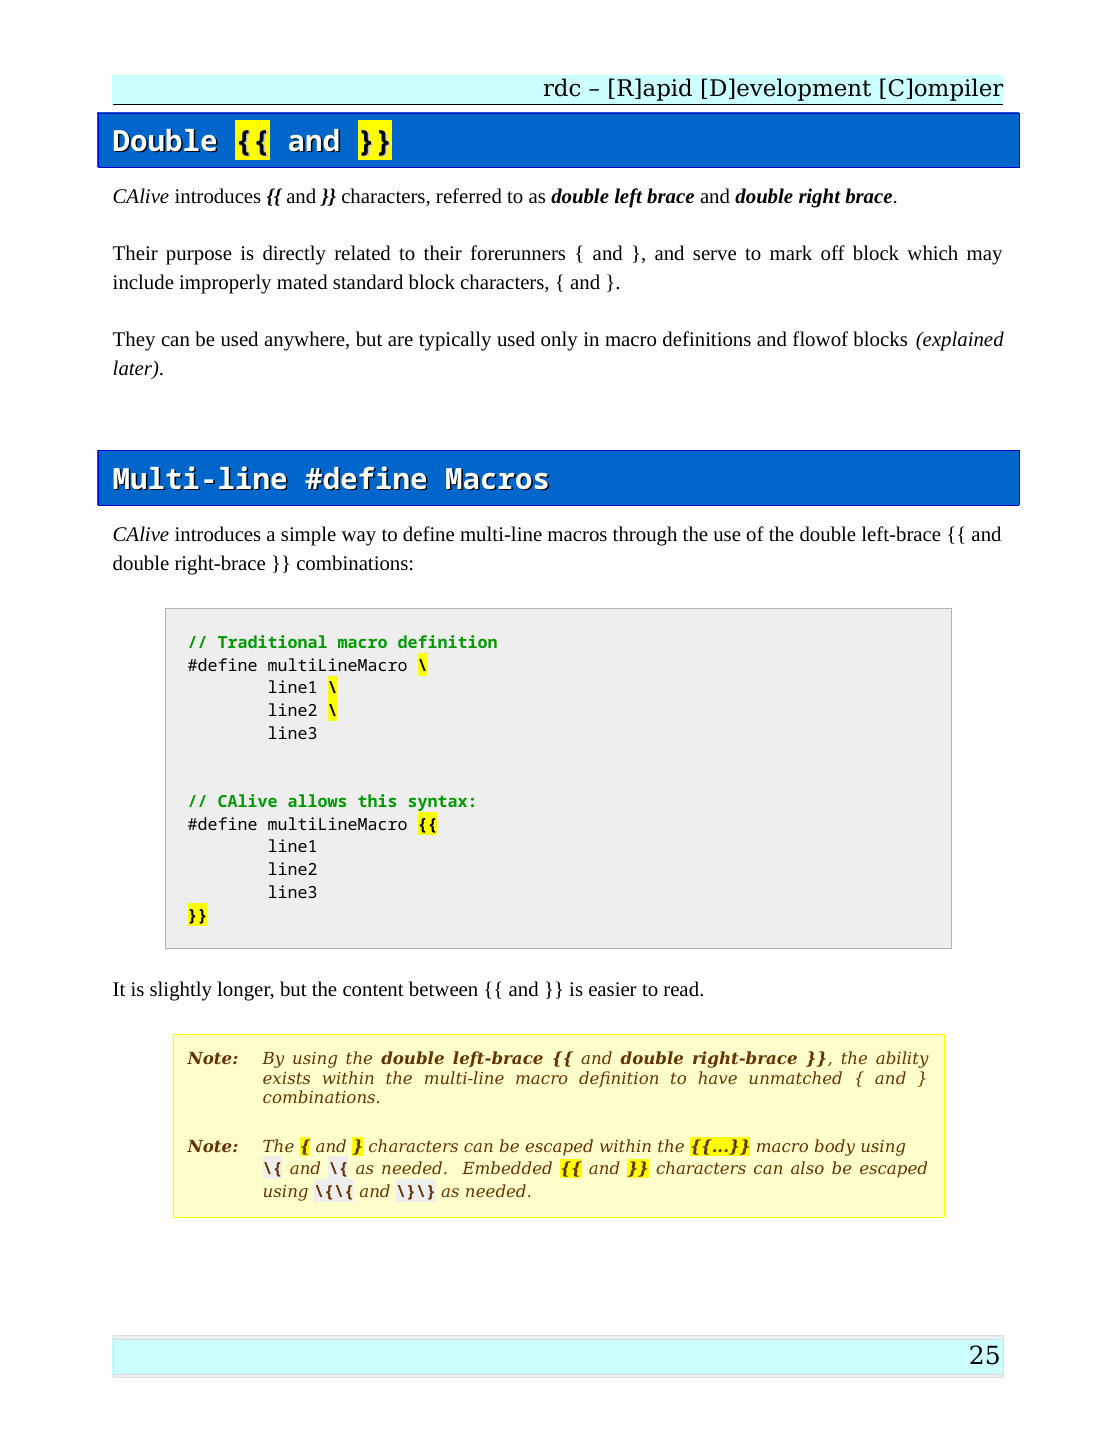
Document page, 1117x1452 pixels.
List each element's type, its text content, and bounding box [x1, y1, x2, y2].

text // Traditional macro definition #define multiLineMacro \ line1 \ line2 \ line3 // CAlive allows this syntax: #define multiLineMacro {{ line1 line2 line3 }} [166, 609, 951, 948]
text CAlive introduces {{ and }} characters, referred to as double left brace and double right brace. [112, 184, 1003, 208]
text CAlive introduces a simple way to define multi-line macros through the use of the double left-brace {{ and double right-brace }} combinations: [112, 522, 1003, 575]
subtitle Multi-line #define Macros [99, 451, 1019, 505]
text Their purpose is directly related to their forerunners { and }, and serve to mark off block which may include improperly mated standard block characters, { and }. [112, 241, 1003, 294]
text It is slightly longer, but the content between {{ and }} is easier to read. [112, 977, 1003, 1001]
text They can be used anywhere, but are typically used only in macro definitions and flowof blocks (explained later). [112, 327, 1003, 380]
subtitle Double {{ and }} [99, 114, 1019, 167]
text Note: By using the double left-brace {{ and double right-brace }}, the ability exists within the multi-line macro definition to have unmatched { and } combinations. [174, 1035, 944, 1107]
text Note: The { and } characters can be escaped within the {{...}} macro body using \{ and \{ as needed. Embedded {{ and }} characters can also be escaped using \{\{ and \}\} as needed. [174, 1122, 944, 1217]
